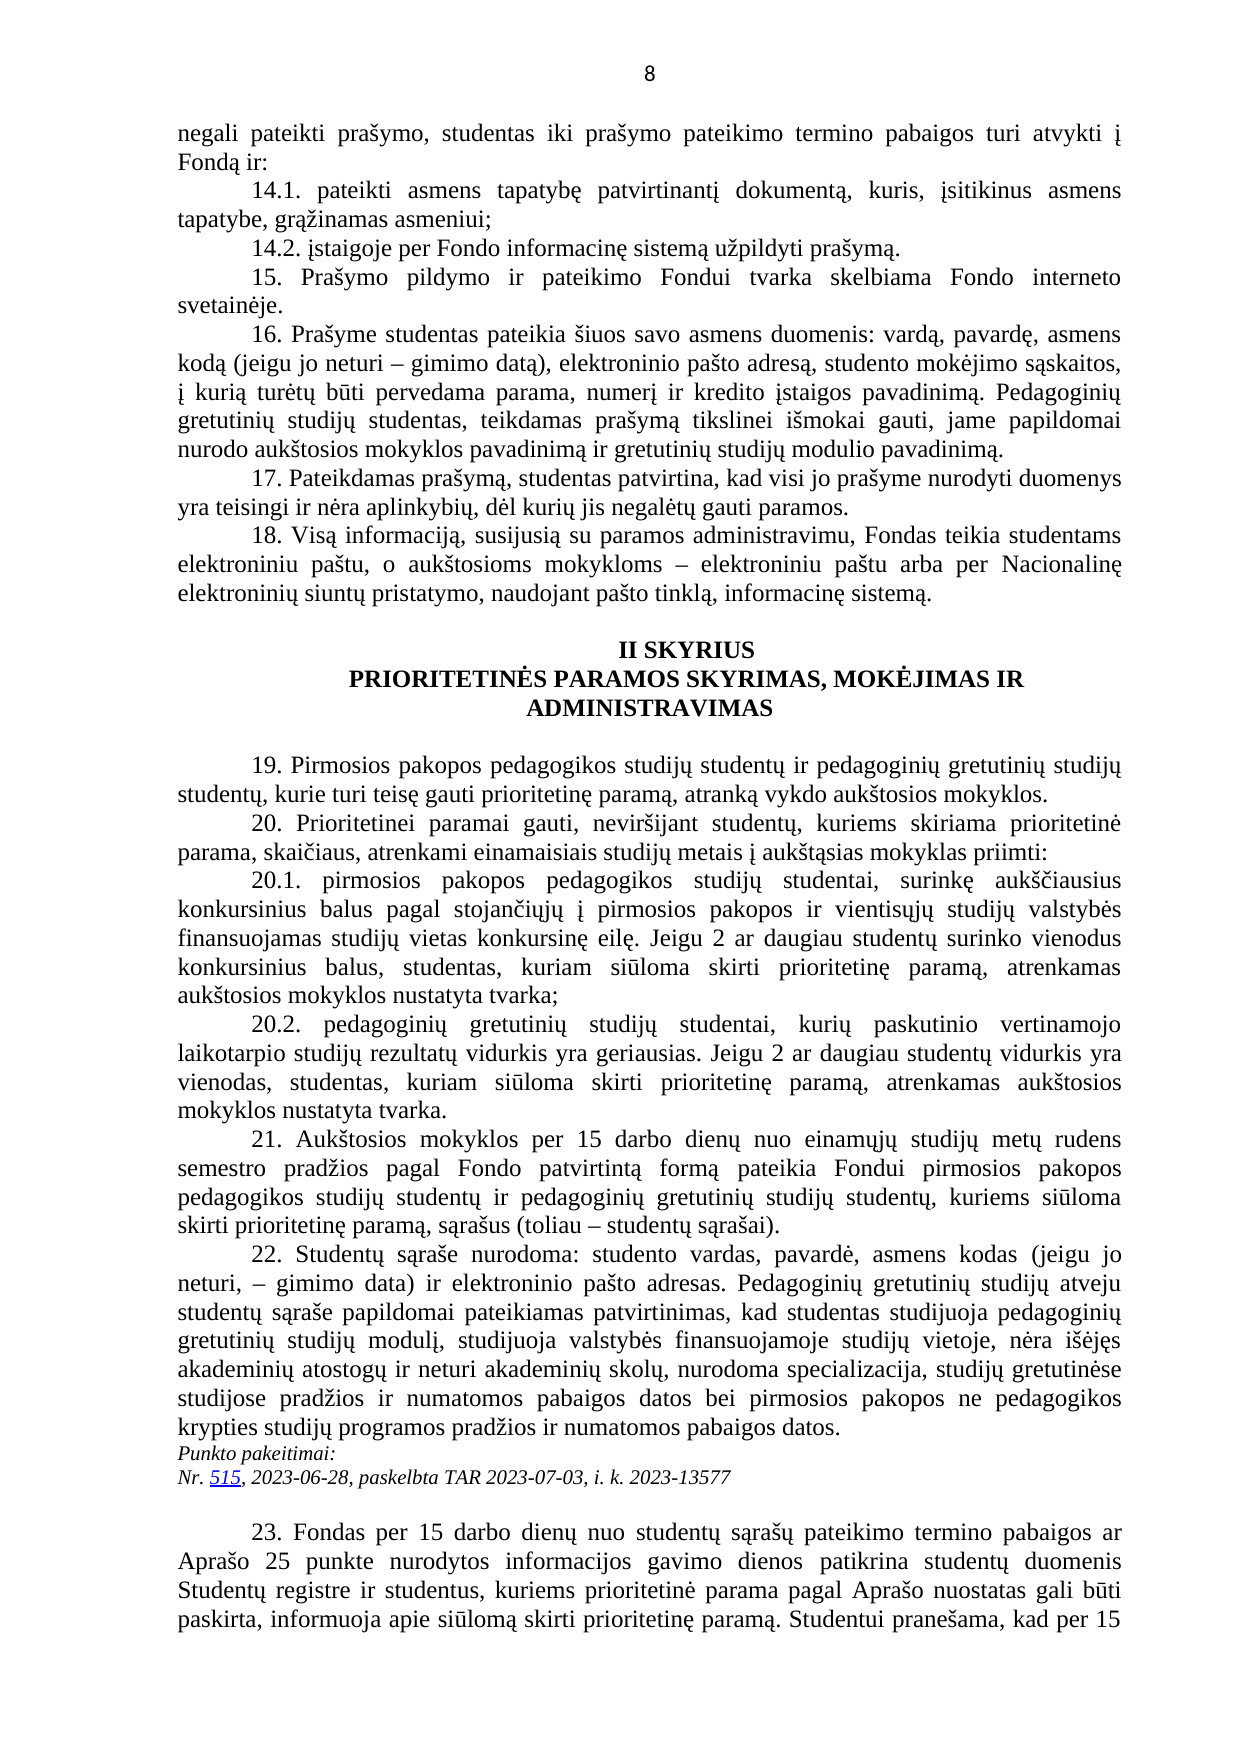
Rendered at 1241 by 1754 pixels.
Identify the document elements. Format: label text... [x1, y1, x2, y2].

text 18. Visą informaciją, susijusią su paramos administravimu, Fondas teikia studentams elektroniniu paštu, o aukštosioms mokykloms – elektroniniu paštu arba per Nacionalinę elektroninių siuntų pristatymo, naudojant pašto tinklą, informacinę sistemą. [177, 521, 1122, 607]
text 23. Fondas per 15 darbo dienų nuo studentų sąrašų pateikimo termino pabaigos ar Aprašo 25 punkte nurodytos informacijos gavimo dienos patikrina studentų duomenis Studentų registre ir studentus, kuriems prioritetinė parama pagal Aprašo nuostatas gali būti paskirta, informuoja apie siūlomą skirti prioritetinę paramą. Studentui pranešama, kad per 15 [177, 1517, 1122, 1632]
text 17. Pateikdamas prašymą, studentas patvirtina, kad visi jo prašyme nurodyti duomenys yra teisingi ir nėra aplinkybių, dėl kurių jis negalėtų gauti paramos. [177, 463, 1122, 521]
text negali pateikti prašymo, studentas iki prašymo pateikimo termino pabaigos turi atvykti į Fondą ir: [177, 118, 1122, 176]
text 16. Prašyme studentas pateikia šiuos savo asmens duomenis: vardą, pavardę, asmens kodą (jeigu jo neturi – gimimo datą), elektroninio pašto adresą, studento mokėjimo sąskaitos, į kurią turėtų būti pervedama parama, numerį ir kredito įstaigos pavadinimą. Pedagoginių gretutinių studijų studentas, teikdamas prašymą tikslinei išmokai gauti, jame papildomai nurodo aukštosios mokyklos pavadinimą ir gretutinių studijų modulio pavadinimą. [177, 319, 1122, 463]
text II SKYRIUS [177, 636, 1122, 664]
text Nr. 515, 2023-06-28, paskelbta TAR 2023-07-03, i. k. 2023-13577 [177, 1465, 1122, 1489]
text 15. Prašymo pildymo ir pateikimo Fondui tvarka skelbiama Fondo interneto svetainėje. [177, 262, 1122, 319]
text 21. Aukštosios mokyklos per 15 darbo dienų nuo einamųjų studijų metų rudens semestro pradžios pagal Fondo patvirtintą formą pateikia Fondui pirmosios pakopos pedagogikos studijų studentų ir pedagoginių gretutinių studijų studentų, kuriems siūloma skirti prioritetinę paramą, sąrašus (toliau – studentų sąrašai). [177, 1124, 1122, 1239]
text Punkto pakeitimai: [177, 1441, 1122, 1465]
text 14.2. įstaigoje per Fondo informacinę sistemą užpildyti prašymą. [177, 233, 1122, 262]
text 19. Pirmosios pakopos pedagogikos studijų studentų ir pedagoginių gretutinių studijų studentų, kurie turi teisę gauti prioritetinę paramą, atranką vykdo aukštosios mokyklos. [177, 751, 1122, 808]
text 14.1. pateikti asmens tapatybę patvirtinantį dokumentą, kuris, įsitikinus asmens tapatybe, grąžinamas asmeniui; [177, 176, 1122, 233]
text PRIORITETINĖS PARAMOS SKYRIMAS, MOKĖJIMAS IR ADMINISTRAVIMAS [177, 664, 1122, 722]
text 20.2. pedagoginių gretutinių studijų studentai, kurių paskutinio vertinamojo laikotarpio studijų rezultatų vidurkis yra geriausias. Jeigu 2 ar daugiau studentų vidurkis yra vienodas, studentas, kuriam siūloma skirti prioritetinę paramą, atrenkamas aukštosios mokyklos nustatyta tvarka. [177, 1009, 1122, 1124]
text 20. Prioritetinei paramai gauti, neviršijant studentų, kuriems skiriama prioritetinė parama, skaičiaus, atrenkami einamaisiais studijų metais į aukštąsias mokyklas priimti: [177, 808, 1122, 866]
text 20.1. pirmosios pakopos pedagogikos studijų studentai, surinkę aukščiausius konkursinius balus pagal stojančiųjų į pirmosios pakopos ir vientisųjų studijų valstybės finansuojamas studijų vietas konkursinę eilę. Jeigu 2 ar daugiau studentų surinko vienodus konkursinius balus, studentas, kuriam siūloma skirti prioritetinę paramą, atrenkamas aukštosios mokyklos nustatyta tvarka; [177, 866, 1122, 1009]
text 22. Studentų sąraše nurodoma: studento vardas, pavardė, asmens kodas (jeigu jo neturi, – gimimo data) ir elektroninio pašto adresas. Pedagoginių gretutinių studijų atveju studentų sąraše papildomai pateikiamas patvirtinimas, kad studentas studijuoja pedagoginių gretutinių studijų modulį, studijuoja valstybės finansuojamoje studijų vietoje, nėra išėjęs akademinių atostogų ir neturi akademinių skolų, nurodoma specializacija, studijų gretutinėse studijose pradžios ir numatomos pabaigos datos bei pirmosios pakopos ne pedagogikos krypties studijų programos pradžios ir numatomos pabaigos datos. [177, 1239, 1122, 1441]
